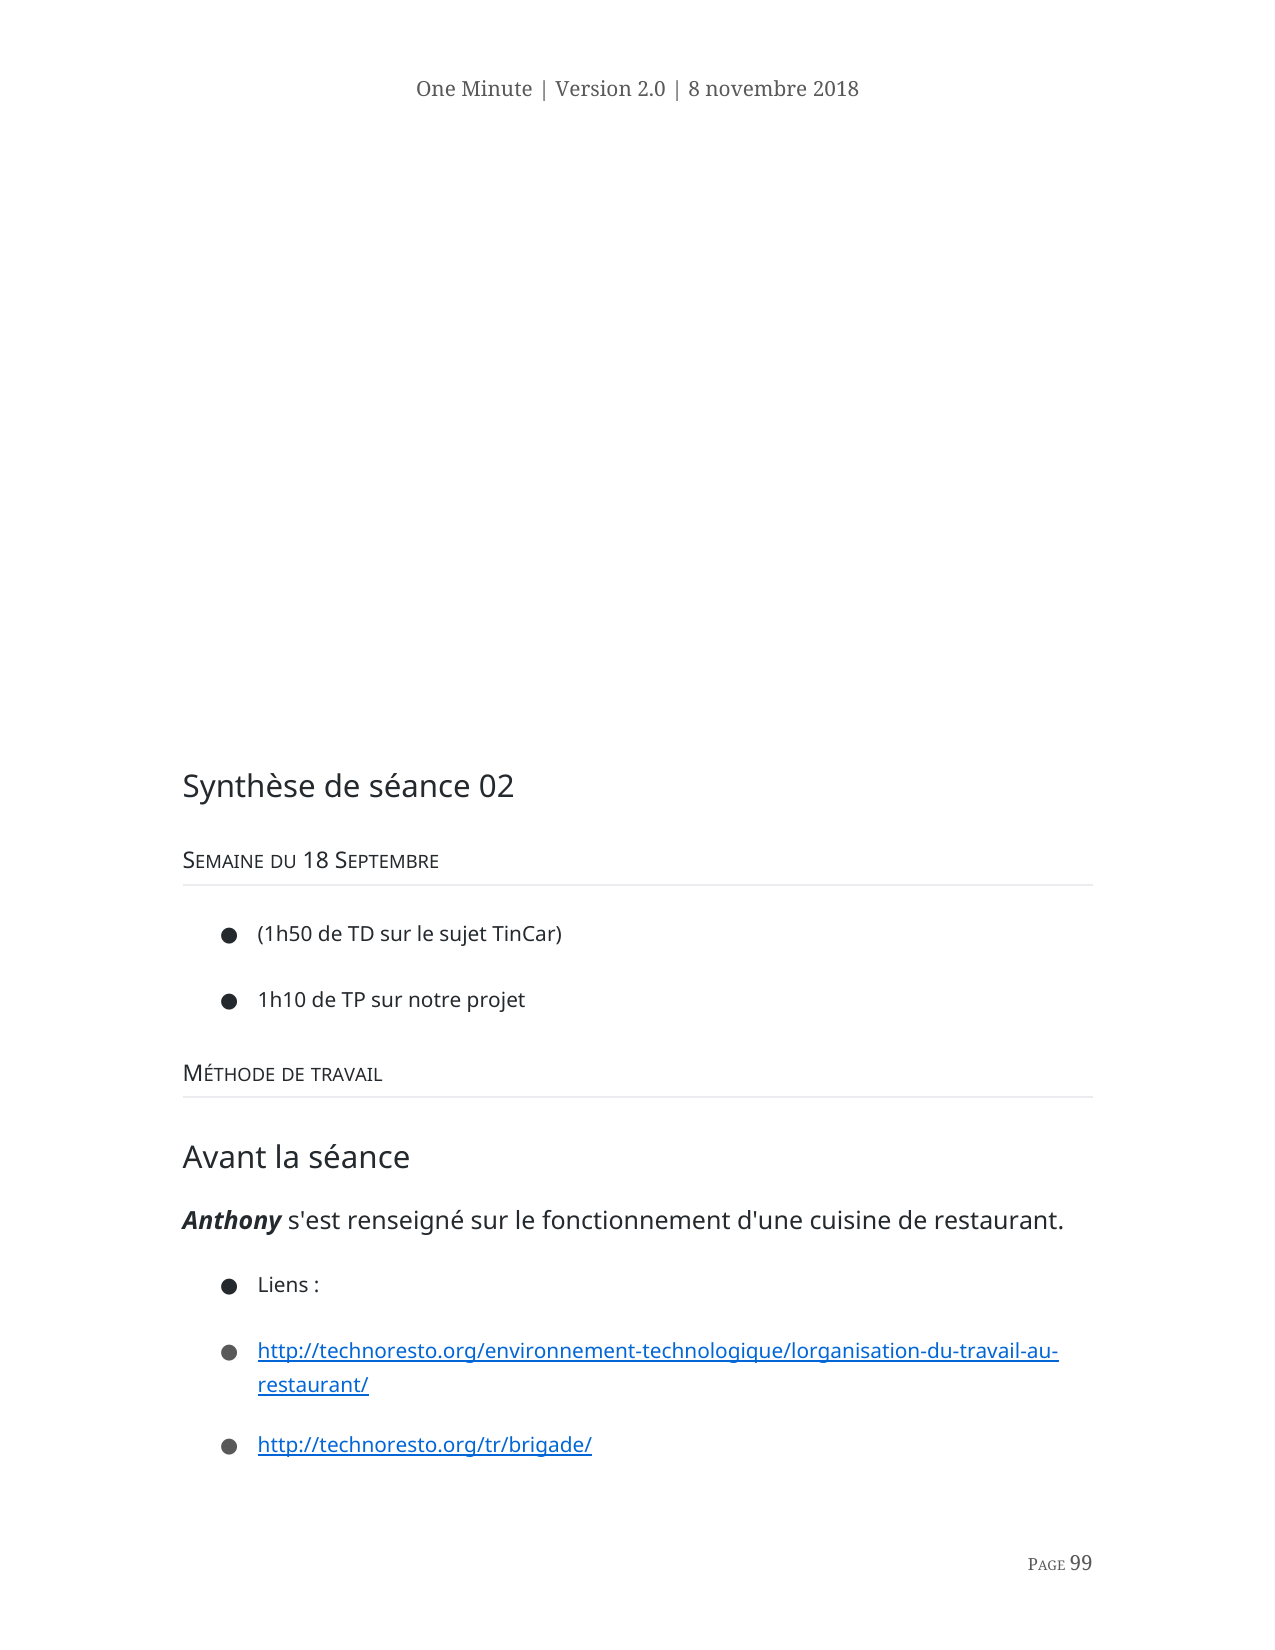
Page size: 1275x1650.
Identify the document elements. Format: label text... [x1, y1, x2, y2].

subtitle Semaine du 18 Septembre [182, 844, 1093, 886]
text Anthony s'est renseigné sur le fonctionnement d'une cuisine de restaurant. [182, 1203, 1093, 1237]
list http://technoresto.org/tr/brigade/ [220, 1421, 1093, 1464]
list http://technoresto.org/environnement-technologique/lorganisation-du-travail-au-restaurant/ [220, 1327, 1093, 1398]
subtitle Avant la séance [182, 1135, 1093, 1178]
subtitle Méthode de travail [182, 1056, 1093, 1098]
subtitle Synthèse de séance 02 [182, 764, 1093, 807]
list Liens : [220, 1262, 1093, 1304]
list (1h50 de TD sur le sujet TinCar) [220, 911, 1093, 953]
list 1h10 de TP sur notre projet [220, 976, 1093, 1019]
